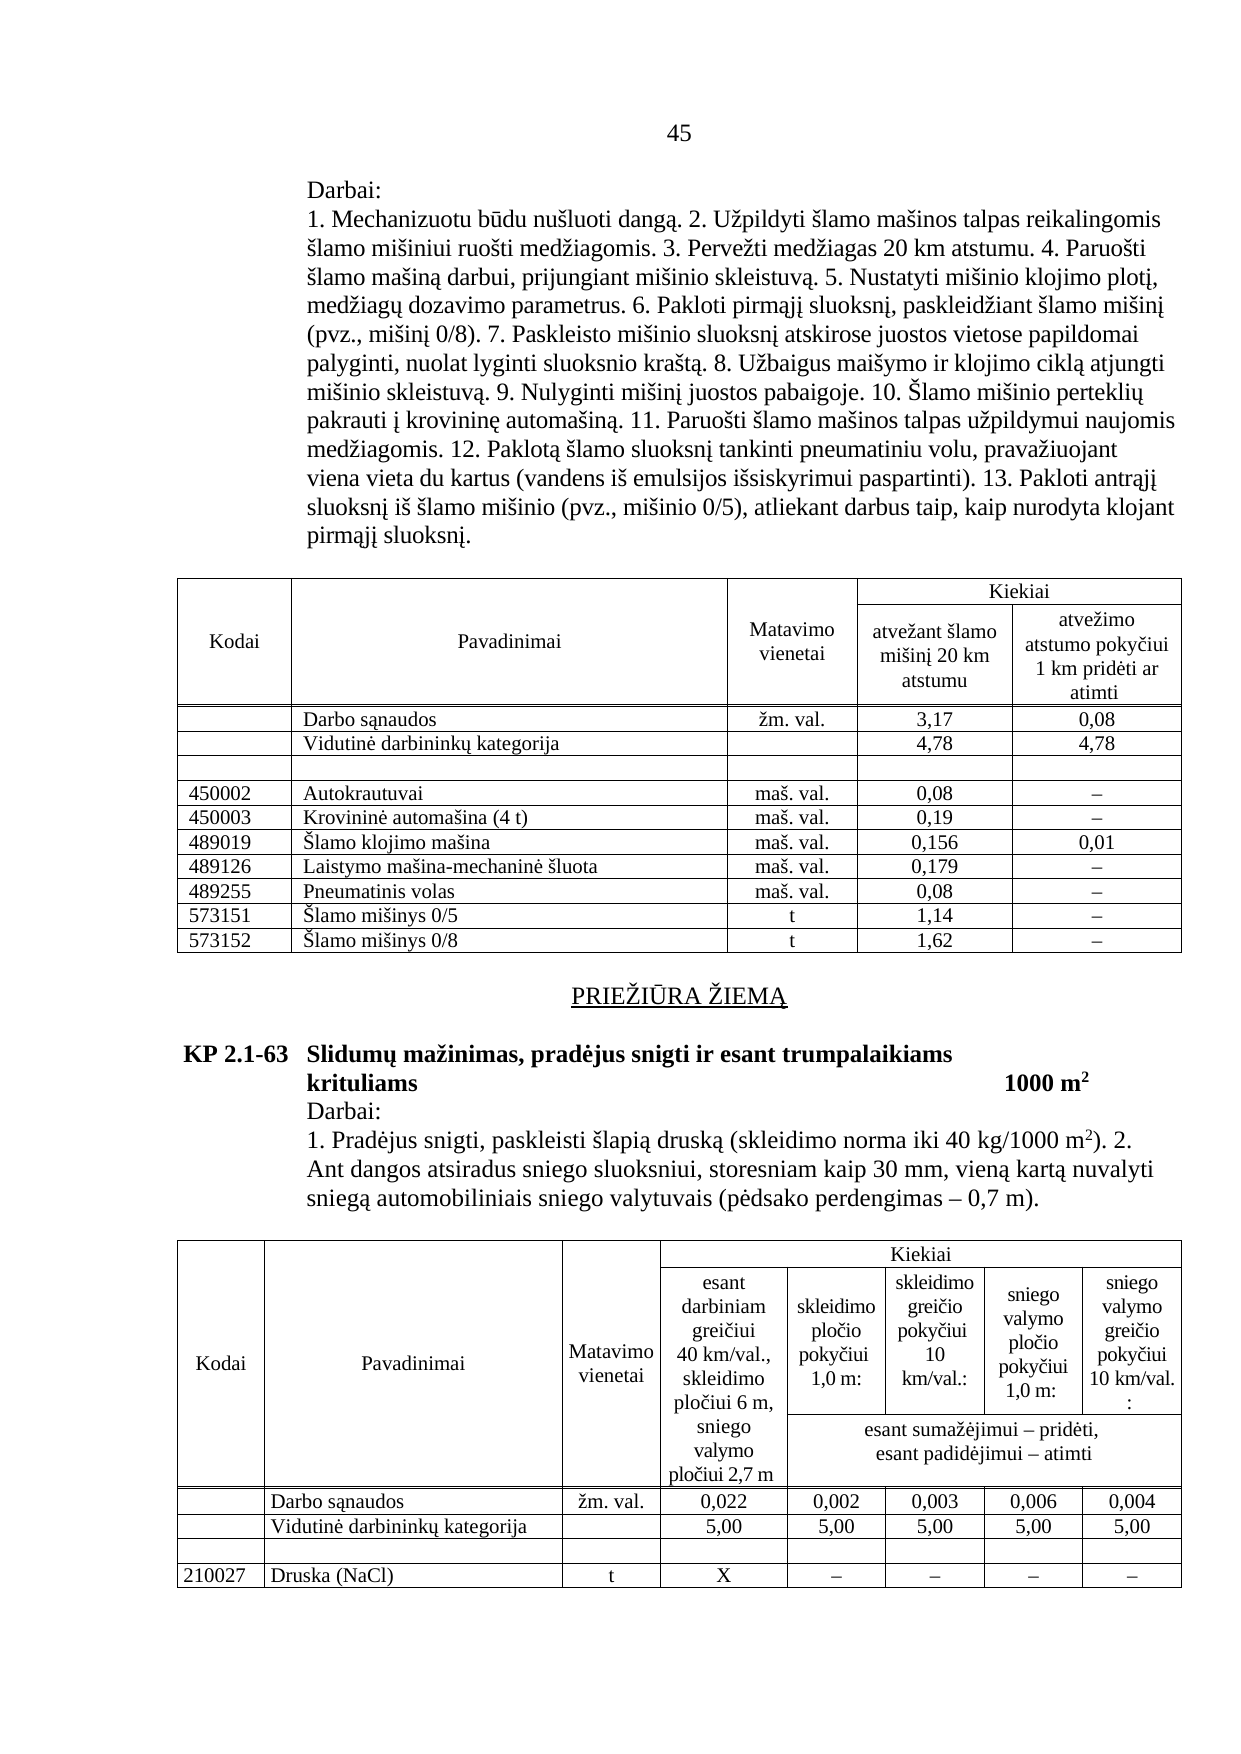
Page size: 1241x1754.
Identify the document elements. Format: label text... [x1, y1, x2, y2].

table_cell Krovininė automašina (4 t) [292, 806, 727, 829]
table_cell [177, 175, 301, 549]
table_cell [178, 1539, 264, 1563]
table_cell maš. val. [728, 781, 857, 804]
table_cell 1,14 [858, 904, 1012, 927]
table_cell [728, 732, 857, 755]
table_cell 489019 [178, 830, 291, 854]
table_header 1000 m2 [998, 1039, 1181, 1096]
table_cell – [1013, 879, 1181, 903]
table_cell X [661, 1564, 787, 1587]
table_cell [177, 1096, 300, 1211]
table_cell – [1013, 781, 1181, 804]
table_header Kodai [178, 1241, 264, 1486]
table_cell 0,156 [858, 830, 1012, 854]
table_cell 5,00 [788, 1515, 885, 1538]
table_cell 573152 [178, 929, 291, 952]
table_cell skleidimo greičio pokyčiui 10 km/val.: [886, 1268, 984, 1414]
table_header Kiekiai [661, 1241, 1181, 1267]
table_header Matavimo vienetai [563, 1241, 660, 1486]
table_cell žm. val. [728, 707, 857, 731]
table_cell Druska (NaCl) [265, 1564, 562, 1587]
table_cell maš. val. [728, 830, 857, 854]
table_header Kiekiai [858, 579, 1181, 604]
table_cell Vidutinė darbininkų kategorija [265, 1515, 562, 1538]
table_cell esant darbiniam greičiui 40 km/val., skleidimo pločiui 6 m, sniego valymo pločiui 2,7 m [661, 1268, 787, 1486]
table_cell Darbo sąnaudos [292, 707, 727, 731]
table_header KP 2.1-63 [177, 1039, 300, 1096]
table_cell – [1013, 929, 1181, 952]
table_cell 5,00 [985, 1515, 1082, 1538]
table_cell [292, 756, 727, 780]
table_cell [1083, 1539, 1181, 1563]
table_cell t [728, 929, 857, 952]
table_cell t [728, 904, 857, 927]
table_cell 0,003 [886, 1489, 984, 1513]
table_cell maš. val. [728, 879, 857, 903]
table_cell [886, 1539, 984, 1563]
table_header Kodai [178, 579, 291, 704]
table_cell [563, 1515, 660, 1538]
table_cell Darbai: 1. Mechanizuotu būdu nušluoti dangą. 2. Užpildyti šlamo mašinos talpas reikalingomis šlamo mišiniui ruošti medžiagomis. 3. Pervežti medžiagas 20 km atstumu. 4. Paruošti šlamo mašiną darbui, prijungiant mišinio skleistuvą. 5. Nustatyti mišinio klojimo plotį, medžiagų dozavimo parametrus. 6. Pakloti pirmąjį sluoksnį, paskleidžiant šlamo mišinį (pvz., mišinį 0/8). 7. Paskleisto mišinio sluoksnį atskirose juostos vietose papildomai palyginti, nuolat lyginti sluoksnio kraštą. 8. Užbaigus maišymo ir klojimo ciklą atjungti mišinio skleistuvą. 9. Nulyginti mišinį juostos pabaigoje. 10. Šlamo mišinio perteklių pakrauti į krovininę automašiną. 11. Paruošti šlamo mašinos talpas užpildymui naujomis medžiagomis. 12. Paklotą šlamo sluoksnį tankinti pneumatiniu volu, pravažiuojant viena vieta du kartus (vandens iš emulsijos išsiskyrimui paspartinti). 13. Pakloti antrąjį sluoksnį iš šlamo mišinio (pvz., mišinio 0/5), atliekant darbus taip, kaip nurodyta klojant pirmąjį sluoksnį. [301, 175, 1181, 549]
table_header Pavadinimai [265, 1241, 562, 1486]
table_header Pavadinimai [292, 579, 727, 704]
table_cell t [563, 1564, 660, 1587]
table_cell atvežimo atstumo pokyčiui 1 km pridėti ar atimti [1013, 605, 1181, 704]
table_cell Šlamo mišinys 0/8 [292, 929, 727, 952]
table_cell 0,19 [858, 806, 1012, 829]
table_cell Darbai: 1. Pradėjus snigti, paskleisti šlapią druską (skleidimo norma iki 40 kg/1000 m2). 2. Ant dangos atsiradus sniego sluoksniui, storesniam kaip 30 mm, vieną kartą nuvalyti sniegą automobiliniais sniego valytuvais (pėdsako perdengimas – 0,7 m). [300, 1096, 1181, 1211]
table_cell 0,08 [858, 879, 1012, 903]
table_cell Laistymo mašina-mechaninė šluota [292, 855, 727, 878]
table_cell Autokrautuvai [292, 781, 727, 804]
table_cell 0,08 [858, 781, 1012, 804]
table_cell 489255 [178, 879, 291, 903]
table_cell [178, 707, 291, 731]
table_cell Vidutinė darbininkų kategorija [292, 732, 727, 755]
table_cell 5,00 [886, 1515, 984, 1538]
table_cell – [1013, 904, 1181, 927]
table_cell 210027 [178, 1564, 264, 1587]
table_cell 573151 [178, 904, 291, 927]
table_cell Šlamo klojimo mašina [292, 830, 727, 854]
table_cell – [1083, 1564, 1181, 1587]
table_cell 0,01 [1013, 830, 1181, 854]
table_cell – [886, 1564, 984, 1587]
table_cell maš. val. [728, 855, 857, 878]
table_cell – [788, 1564, 885, 1587]
table_cell 5,00 [1083, 1515, 1181, 1538]
table_cell skleidimo pločio pokyčiui 1,0 m: [788, 1268, 885, 1414]
table_cell [178, 732, 291, 755]
table_cell 0,08 [1013, 707, 1181, 731]
table_cell 0,006 [985, 1489, 1082, 1513]
table_cell – [985, 1564, 1082, 1587]
table_cell 4,78 [858, 732, 1012, 755]
table_cell 489126 [178, 855, 291, 878]
table_cell [178, 1515, 264, 1538]
table_cell Darbo sąnaudos [265, 1489, 562, 1513]
table_cell Pneumatinis volas [292, 879, 727, 903]
table_cell 4,78 [1013, 732, 1181, 755]
table_cell sniego valymo greičio pokyčiui 10 km/val.: [1083, 1268, 1181, 1414]
table_header Slidumų mažinimas, pradėjus snigti ir esant trumpalaikiams krituliams [300, 1039, 998, 1096]
table_cell sniego valymo pločio pokyčiui 1,0 m: [985, 1268, 1082, 1414]
table_cell 0,179 [858, 855, 1012, 878]
text PRIEŽIŪRA ŽIEMĄ [177, 981, 1181, 1010]
table_cell [858, 756, 1012, 780]
table_cell 0,004 [1083, 1489, 1181, 1513]
table_cell 0,022 [661, 1489, 787, 1513]
table_cell 0,002 [788, 1489, 885, 1513]
table_cell atvežant šlamo mišinį 20 km atstumu [858, 605, 1012, 704]
table_cell [1013, 756, 1181, 780]
table_cell [788, 1539, 885, 1563]
table_cell [985, 1539, 1082, 1563]
table_cell Šlamo mišinys 0/5 [292, 904, 727, 927]
table_cell [178, 1489, 264, 1513]
table_cell [728, 756, 857, 780]
table_cell 5,00 [661, 1515, 787, 1538]
table_cell žm. val. [563, 1489, 660, 1513]
table_cell [563, 1539, 660, 1563]
table_cell maš. val. [728, 806, 857, 829]
table_cell [661, 1539, 787, 1563]
table_cell – [1013, 806, 1181, 829]
table_cell 450002 [178, 781, 291, 804]
table_cell – [1013, 855, 1181, 878]
table_header Matavimo vienetai [728, 579, 857, 704]
table_cell 3,17 [858, 707, 1012, 731]
table_cell [265, 1539, 562, 1563]
table_cell esant sumažėjimui – pridėti, esant padidėjimui – atimti [788, 1415, 1181, 1486]
table_cell 1,62 [858, 929, 1012, 952]
table_cell [178, 756, 291, 780]
table_cell 450003 [178, 806, 291, 829]
